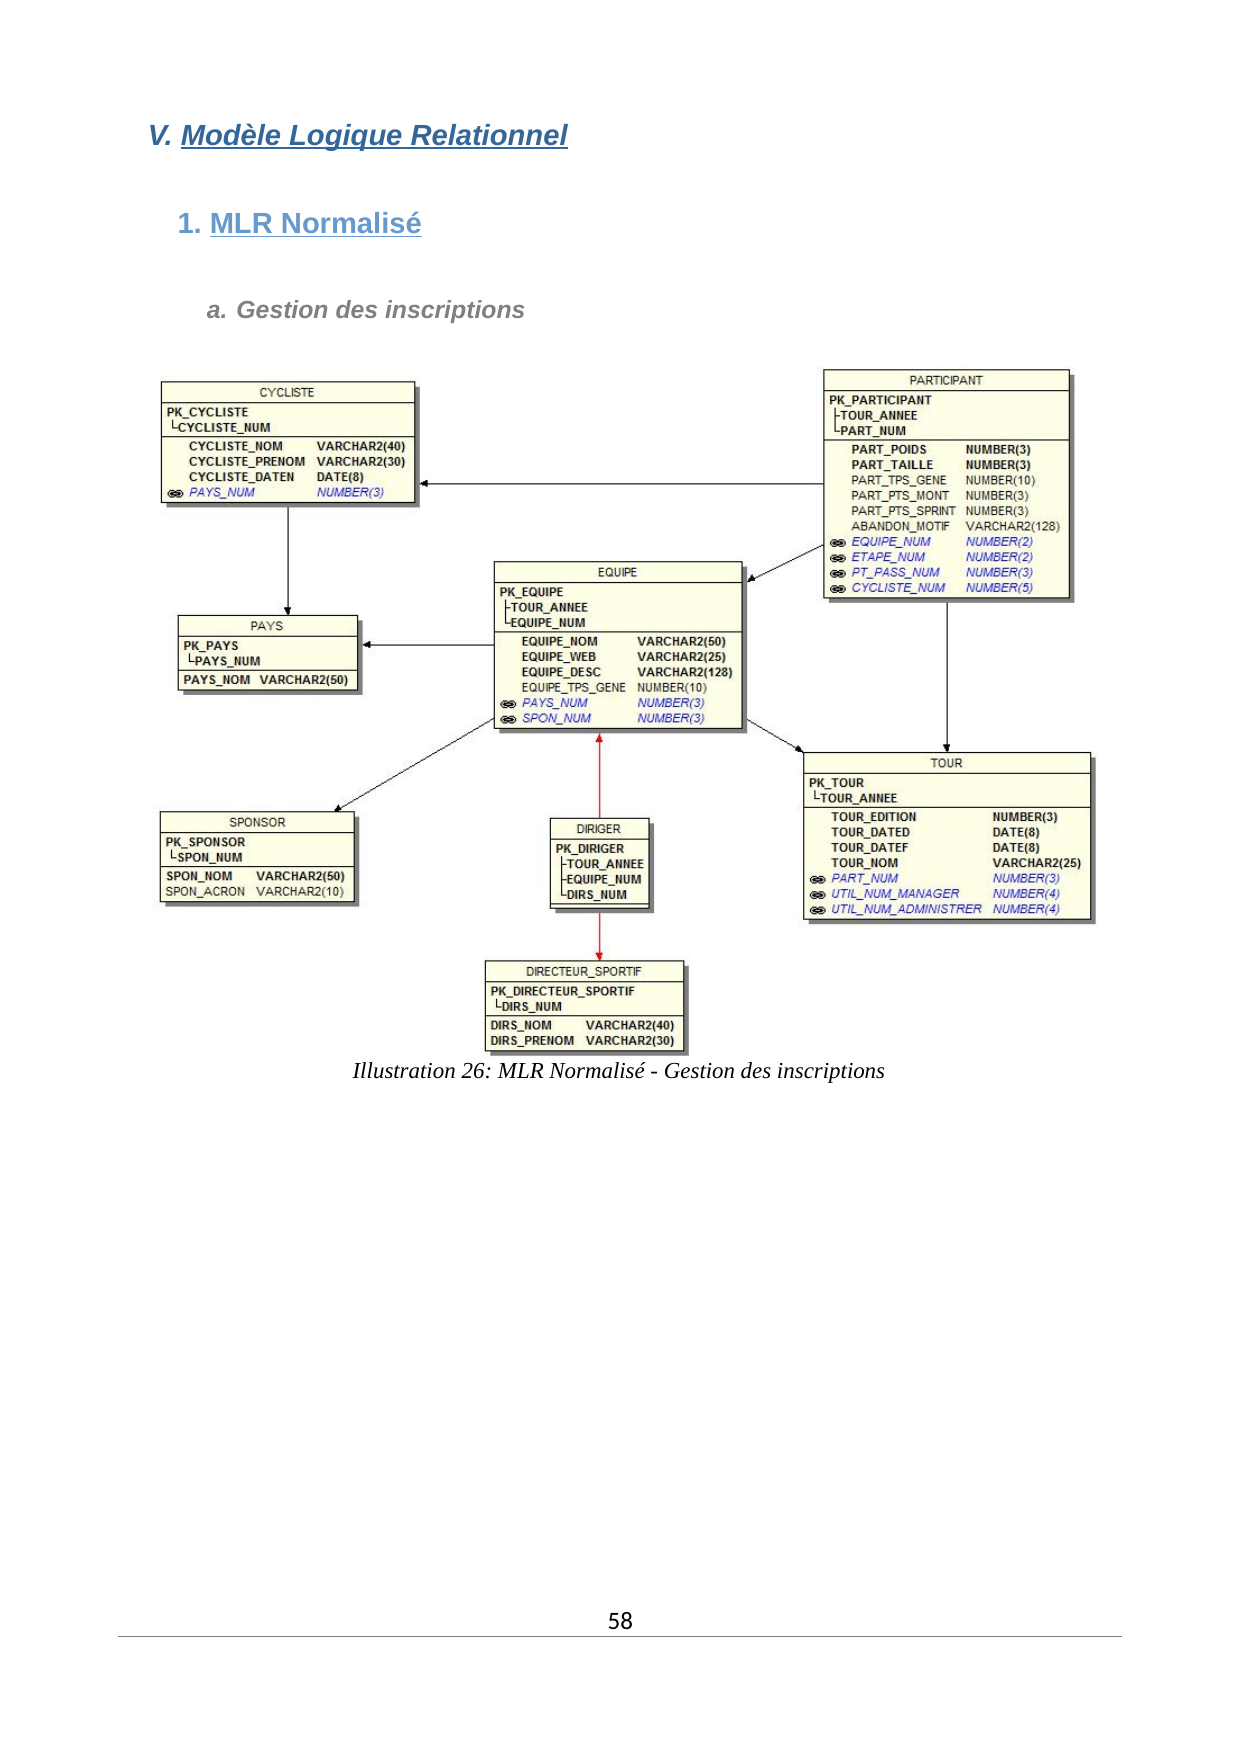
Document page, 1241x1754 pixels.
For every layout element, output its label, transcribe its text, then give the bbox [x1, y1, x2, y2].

subtitle Gestion des inscriptions [207, 295, 1122, 323]
text Illustration 26: MLR Normalisé - Gestion des inscriptions [143, 1058, 1097, 1083]
picture [143, 366, 1098, 1058]
subtitle Modèle Logique Relationnel [148, 118, 1122, 152]
subtitle MLR Normalisé [177, 207, 1122, 240]
